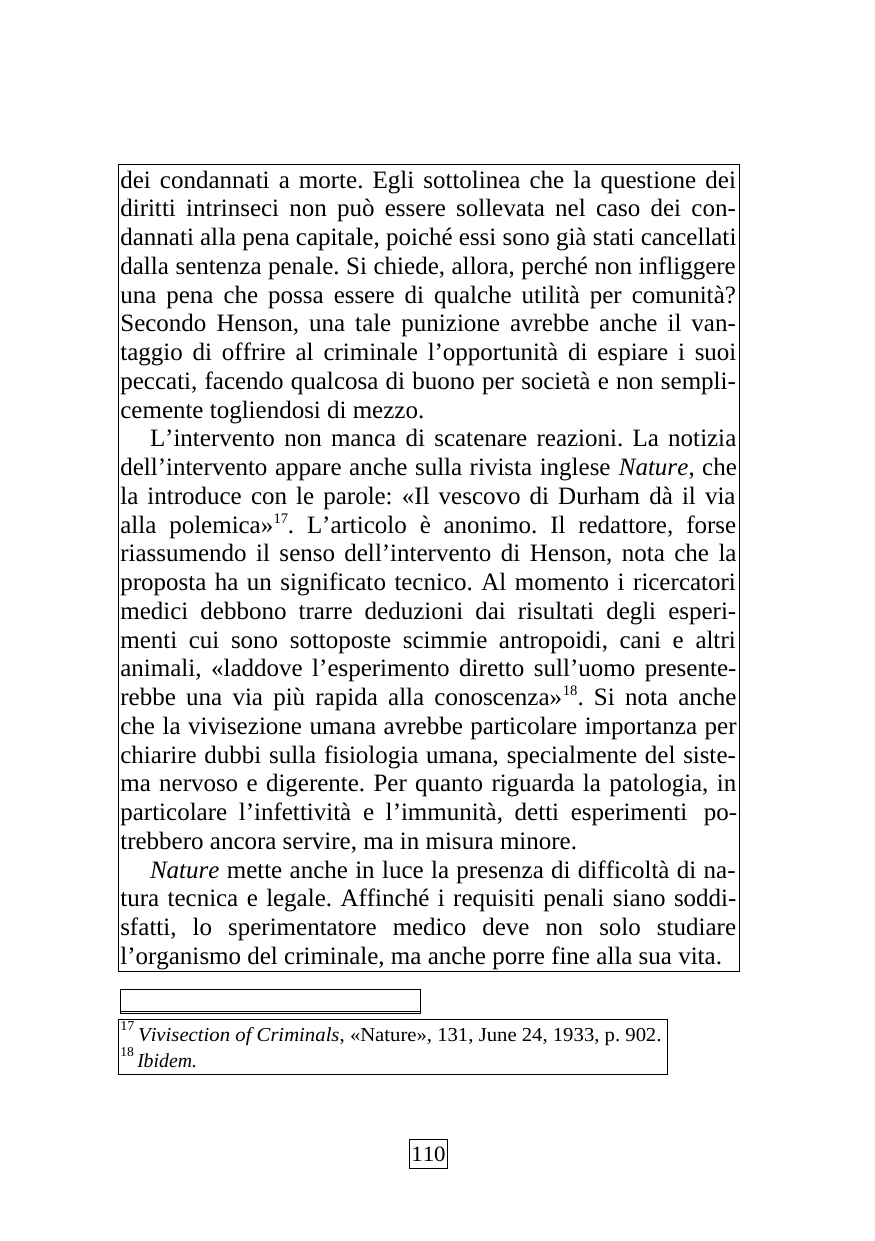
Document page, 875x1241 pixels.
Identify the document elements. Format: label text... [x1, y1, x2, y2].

text dei condannati a morte. Egli sottolinea che la questione dei diritti intrinseci non può essere sollevata nel caso dei con- dannati alla pena capitale, poiché essi sono già stati cancellati dalla sentenza penale. Si chiede, allora, perché non infliggere una pena che possa essere di qualche utilità per comunità? Secondo Henson, una tale punizione avrebbe anche il van- taggio di offrire al criminale l’opportunità di espiare i suoi peccati, facendo qualcosa di buono per società e non sempli- cemente togliendosi di mezzo. [120, 165, 737, 423]
text Nature mette anche in luce la presenza di difficoltà di na- tura tecnica e legale. Affinché i requisiti penali siano soddi- sfatti, lo sperimentatore medico deve non solo studiare l’organismo del criminale, ma anche porre fine alla sua vita. [120, 855, 737, 970]
text 17 Vivisection of Criminals, «Nature», 131, June 24, 1933, p. 902. [120, 1020, 667, 1046]
text 110 [411, 1141, 447, 1166]
text L’intervento non manca di scatenare reazioni. La notizia dell’intervento appare anche sulla rivista inglese Nature, che la introduce con le parole: «Il vescovo di Durham dà il via alla polemica»17. L’articolo è anonimo. Il redattore, forse riassumendo il senso dell’intervento di Henson, nota che la proposta ha un significato tecnico. Al momento i ricercatori medici debbono trarre deduzioni dai risultati degli esperi- menti cui sono sottoposte scimmie antropoidi, cani e altri animali, «laddove l’esperimento diretto sull’uomo presente- rebbe una via più rapida alla conoscenza»18. Si nota anche che la vivisezione umana avrebbe particolare importanza per chiarire dubbi sulla fisiologia umana, specialmente del siste- ma nervoso e digerente. Per quanto riguarda la patologia, in particolare l’infettività e l’immunità, detti esperimenti po- trebbero ancora servire, ma in misura minore. [120, 423, 737, 855]
text 18 Ibidem. [120, 1046, 667, 1072]
